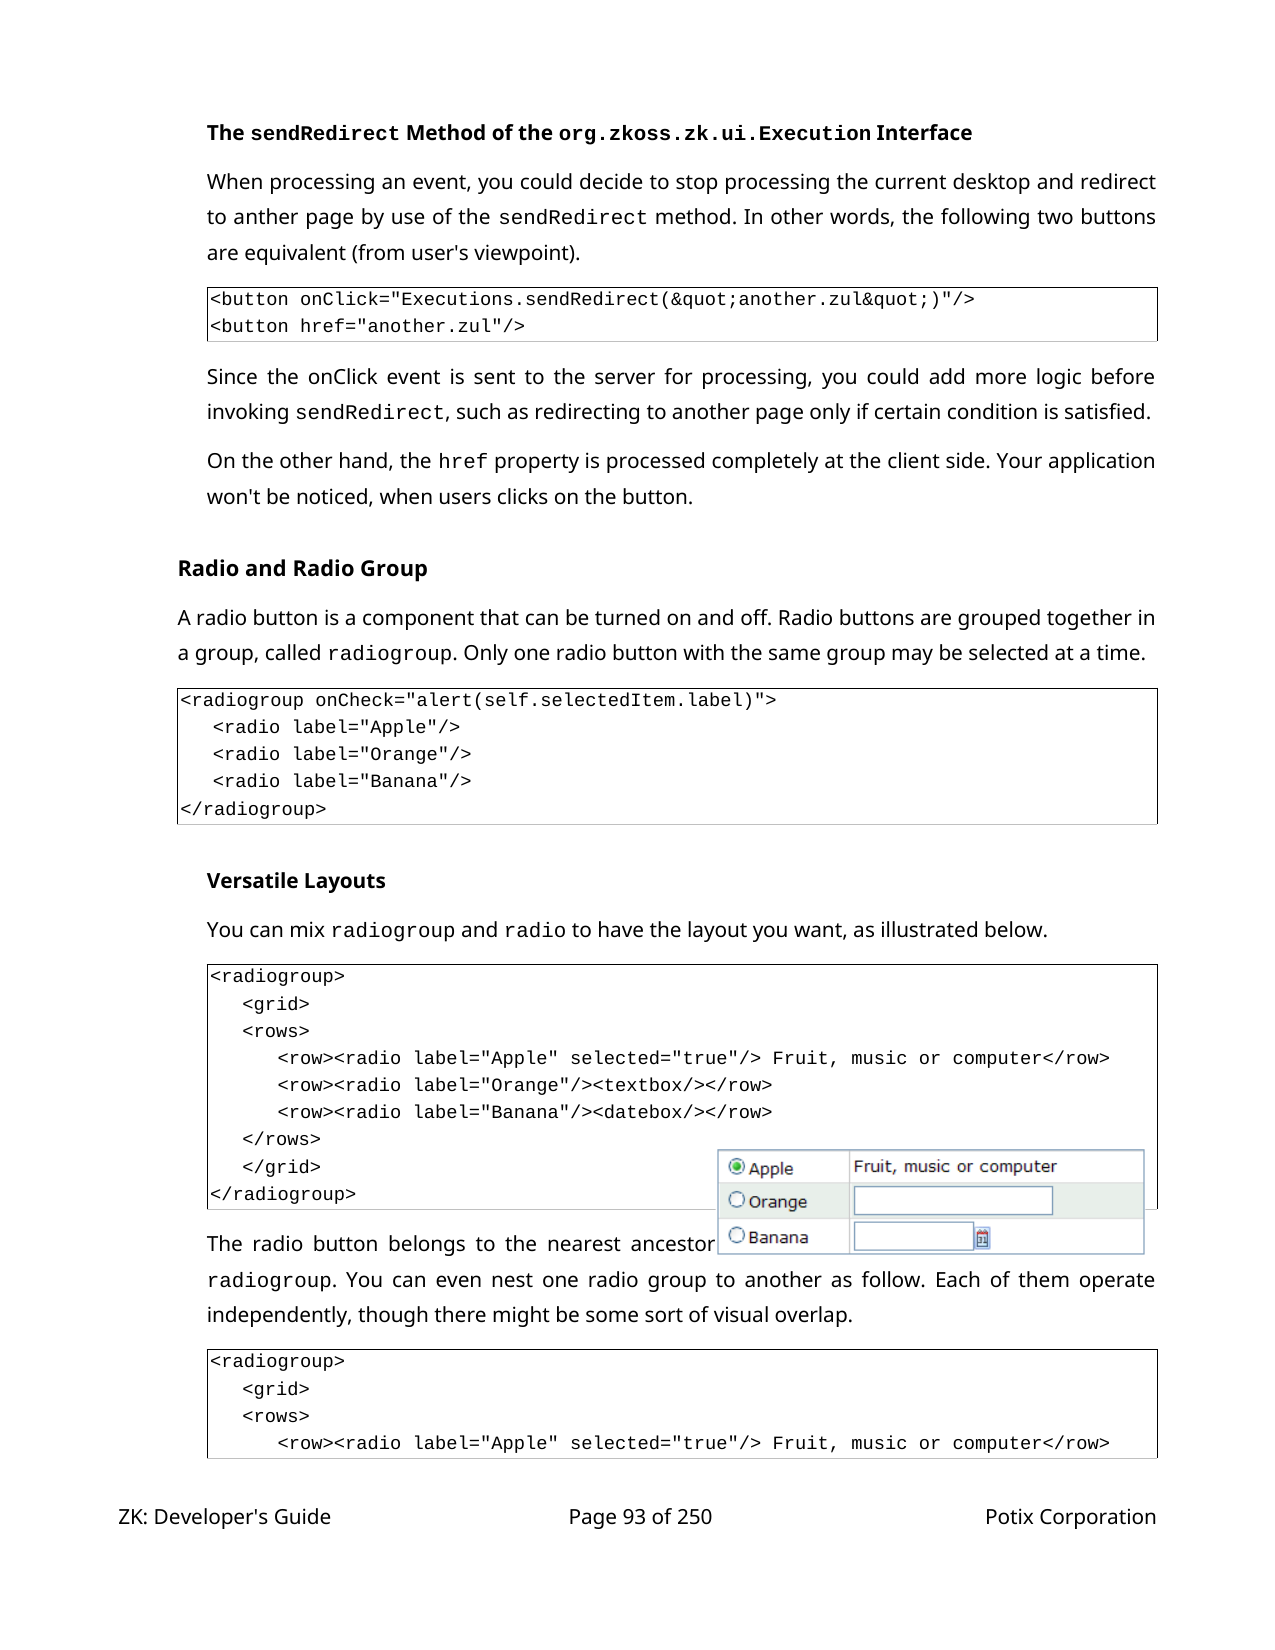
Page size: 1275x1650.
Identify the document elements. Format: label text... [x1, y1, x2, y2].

subtitle Radio and Radio Group [177, 553, 1157, 583]
text You can mix radiogroup and radio to have the layout you want, as illustrated below. [207, 915, 1157, 943]
text <row><radio label="Apple" selected="true"/> Fruit, music or computer</row> [208, 1431, 1157, 1458]
text <radiogroup onCheck="alert(self.selectedItem.label)"> [178, 689, 1157, 712]
picture [715, 1148, 1146, 1256]
text <row><radio label="Banana"/><datebox/></row> [208, 1100, 1157, 1124]
subtitle Versatile Layouts [207, 866, 1157, 894]
text <radiogroup> [208, 1350, 1157, 1373]
text <radio label="Banana"/> [178, 769, 1157, 793]
text On the other hand, the href property is processed completely at the client side. Your application won't be noticed, when users clicks on the button. [207, 446, 1157, 510]
text <row><radio label="Orange"/><textbox/></row> [208, 1073, 1157, 1097]
text <radio label="Orange"/> [178, 742, 1157, 766]
text [1146, 1182, 1157, 1209]
subtitle The sendRedirect Method of the org.zkoss.zk.ui.Execution Interface [207, 118, 1157, 147]
text <radio label="Apple"/> [178, 715, 1157, 739]
text <radiogroup> [208, 965, 1157, 988]
text When processing an event, you could decide to stop processing the current desktop and redirect to anther page by use of the sendRedirect method. In other words, the following two buttons are equivalent (from user's viewpoint). [207, 167, 1157, 266]
text <rows> [208, 1018, 1157, 1043]
text <grid> [208, 1376, 1157, 1401]
text A radio button is a component that can be turned on and off. Radio buttons are grouped together in a group, called radiogroup. Only one radio button with the same group may be selected at a time. [177, 603, 1157, 667]
text The radio button belongs to the nearest ancestor radiogroup. You can even nest one radio group to another as follow. Each of them operate independently, though there might be some sort of visual overlap. [207, 1229, 1157, 1328]
text </rows> [208, 1127, 1157, 1152]
text </radiogroup> [208, 1182, 715, 1209]
text [1146, 1154, 1157, 1179]
text </grid> [208, 1154, 715, 1179]
text <row><radio label="Apple" selected="true"/> Fruit, music or computer</row> [208, 1046, 1157, 1070]
text </radiogroup> [178, 796, 1157, 824]
text <button onClick="Executions.sendRedirect(&quot;another.zul&quot;)"/> [208, 288, 1157, 311]
text Since the onClick event is sent to the server for processing, you could add more logic before invoking sendRedirect, such as redirecting to another page only if certain condition is satisfied. [207, 362, 1157, 426]
text <rows> [208, 1403, 1157, 1428]
text <grid> [208, 991, 1157, 1016]
text <button href="another.zul"/> [208, 314, 1157, 341]
